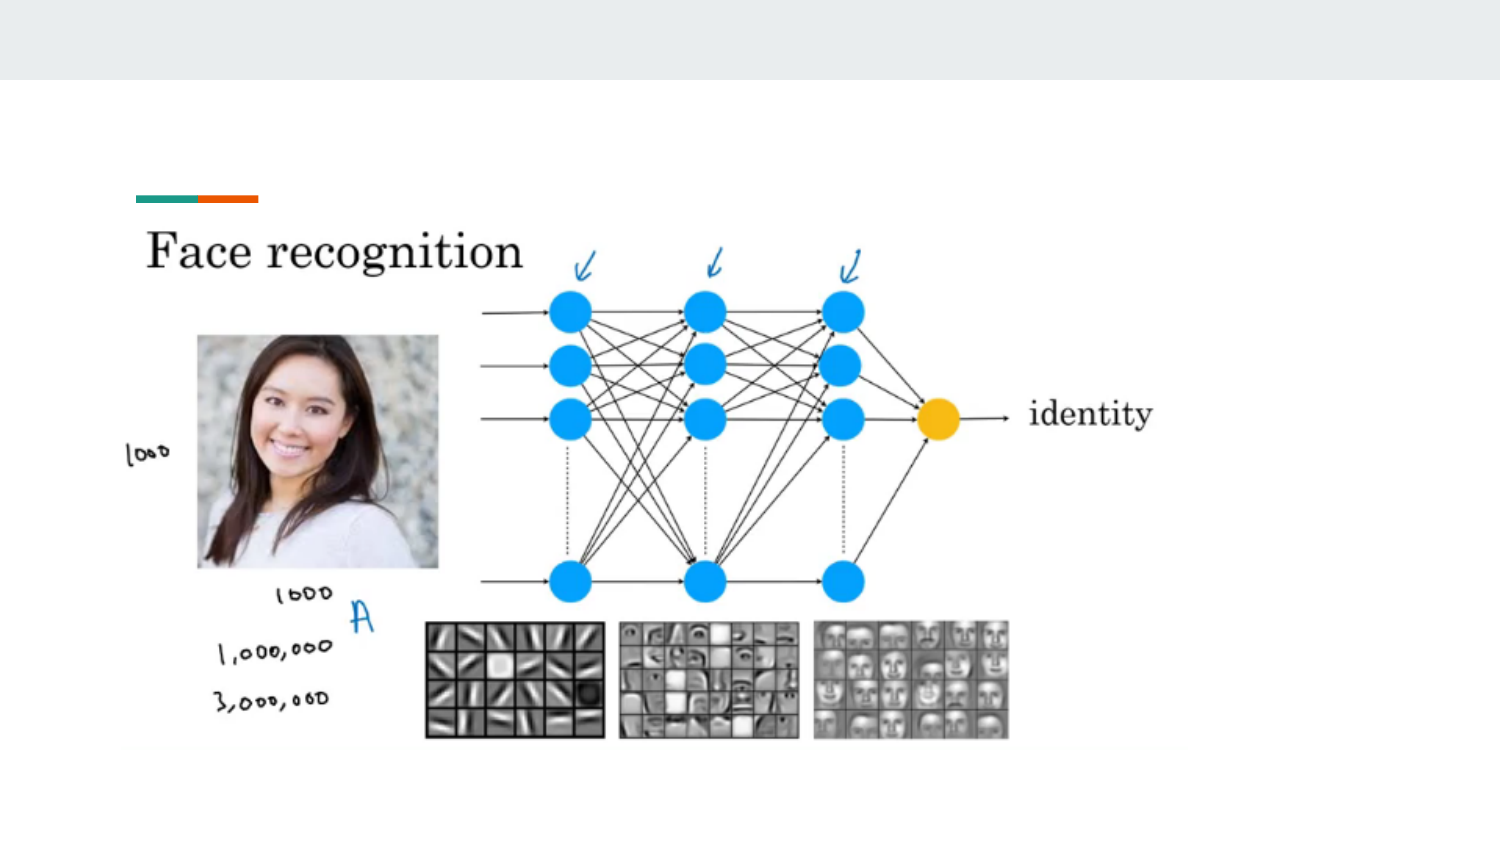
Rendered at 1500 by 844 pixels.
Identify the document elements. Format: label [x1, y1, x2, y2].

picture [121, 216, 1188, 750]
